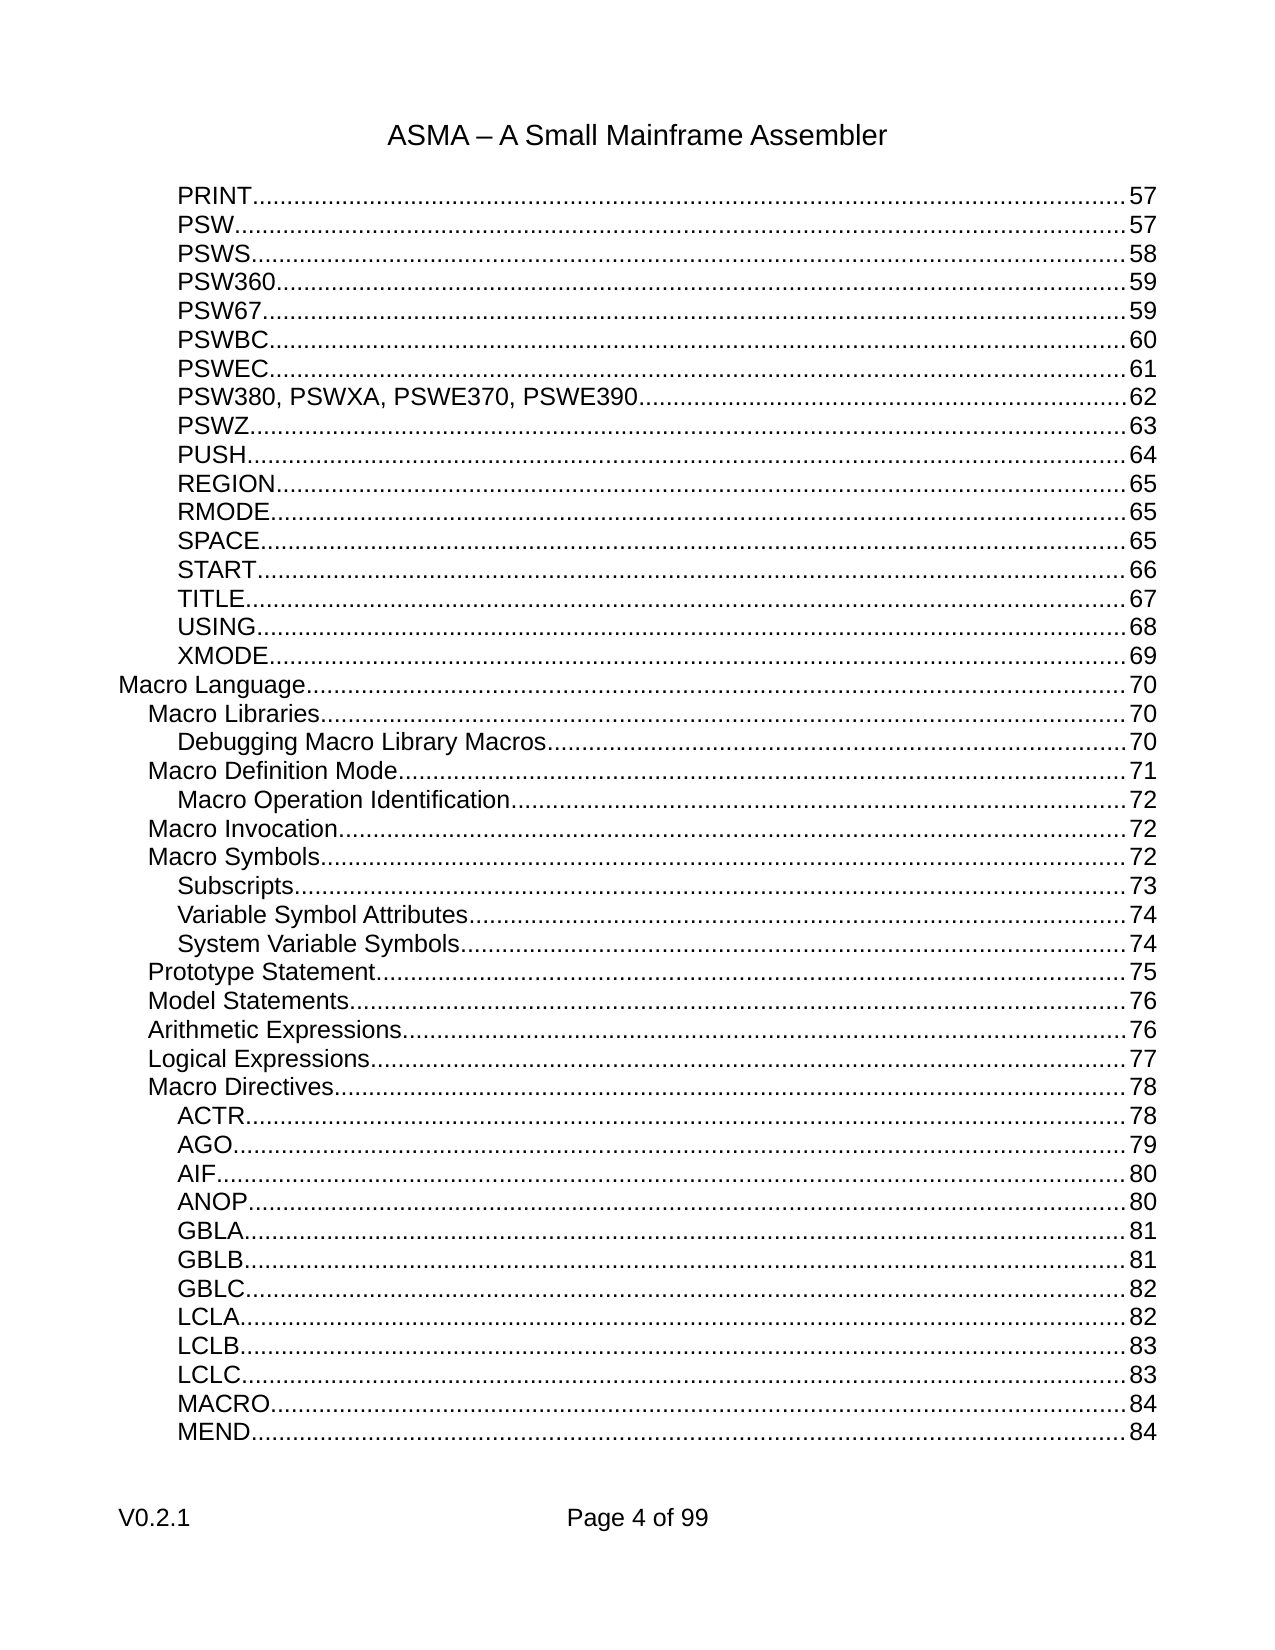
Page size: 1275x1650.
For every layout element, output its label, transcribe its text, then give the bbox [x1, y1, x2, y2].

text LCLC 83 [177, 1360, 1157, 1389]
text Macro Directives 78 [148, 1072, 1157, 1101]
text AIF 80 [177, 1159, 1157, 1187]
text Subscripts 73 [177, 871, 1157, 900]
text USING 68 [177, 612, 1157, 641]
text GBLA 81 [177, 1216, 1157, 1245]
text REGION 65 [177, 469, 1157, 497]
text PSWS 58 [177, 239, 1157, 267]
text Arithmetic Expressions 76 [148, 1015, 1157, 1044]
text SPACE 65 [177, 526, 1157, 555]
text TITLE 67 [177, 584, 1157, 612]
text ANOP 80 [177, 1187, 1157, 1216]
text PSW380, PSWXA, PSWE370, PSWE390 62 [177, 382, 1157, 411]
text PSWZ 63 [177, 411, 1157, 440]
text Model Statements 76 [148, 986, 1157, 1015]
text PSWBC 60 [177, 325, 1157, 354]
text PSWEC 61 [177, 354, 1157, 382]
text MACRO 84 [177, 1389, 1157, 1417]
text Macro Language 70 [118, 670, 1157, 699]
text PUSH 64 [177, 440, 1157, 469]
text MEND 84 [177, 1417, 1157, 1446]
text Macro Operation Identification 72 [177, 785, 1157, 814]
text Macro Invocation 72 [148, 814, 1157, 842]
text LCLB 83 [177, 1331, 1157, 1360]
text START 66 [177, 555, 1157, 584]
text AGO 79 [177, 1130, 1157, 1159]
text PRINT 57 [177, 181, 1157, 210]
text GBLB 81 [177, 1245, 1157, 1274]
text Prototype Statement 75 [148, 957, 1157, 986]
text PSW360 59 [177, 267, 1157, 296]
text GBLC 82 [177, 1274, 1157, 1302]
text Macro Definition Mode 71 [148, 756, 1157, 785]
text Variable Symbol Attributes 74 [177, 900, 1157, 929]
text PSW67 59 [177, 296, 1157, 325]
text Logical Expressions 77 [148, 1044, 1157, 1072]
text Debugging Macro Library Macros 70 [177, 727, 1157, 756]
text RMODE 65 [177, 497, 1157, 526]
text PSW 57 [177, 210, 1157, 239]
text XMODE 69 [177, 641, 1157, 670]
text ACTR 78 [177, 1101, 1157, 1130]
text LCLA 82 [177, 1302, 1157, 1331]
text Macro Libraries 70 [148, 699, 1157, 727]
text System Variable Symbols 74 [177, 929, 1157, 957]
text Macro Symbols 72 [148, 842, 1157, 871]
